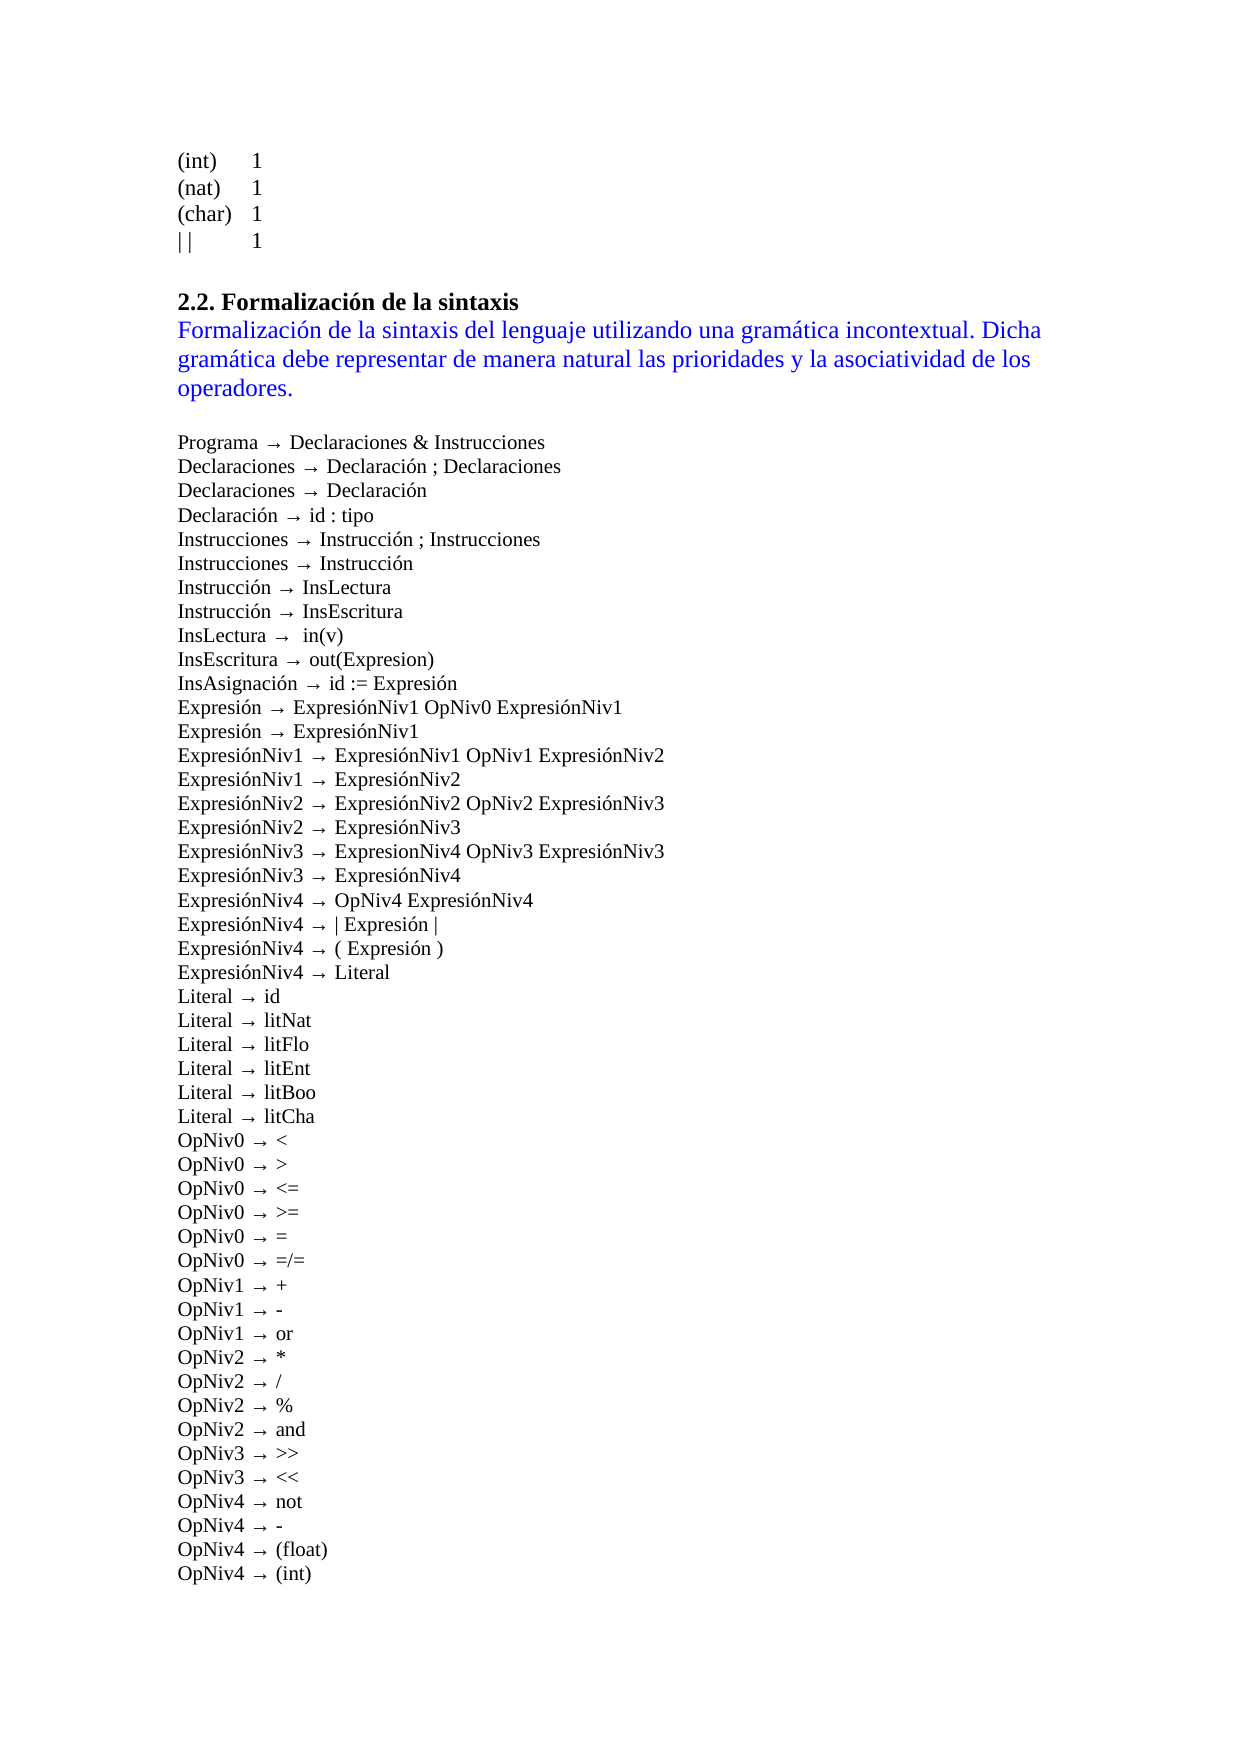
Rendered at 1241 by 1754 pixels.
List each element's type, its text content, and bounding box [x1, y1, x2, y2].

text OpNiv2 → % [177, 1393, 1063, 1417]
text InsEscritura → out(Expresion) [177, 647, 1063, 671]
text OpNiv4 → (int) [177, 1561, 1063, 1585]
text Literal → litBoo [177, 1080, 1063, 1104]
text OpNiv1 → + [177, 1272, 1063, 1297]
text ExpresiónNiv2 → ExpresiónNiv2 OpNiv2 ExpresiónNiv3 [177, 791, 1063, 815]
text Declaración → id : tipo [177, 502, 1063, 527]
text Instrucciones → Instrucción [177, 551, 1063, 575]
text ExpresiónNiv1 → ExpresiónNiv1 OpNiv1 ExpresiónNiv2 [177, 743, 1063, 767]
text OpNiv3 → >> [177, 1441, 1063, 1465]
text ExpresiónNiv2 → ExpresiónNiv3 [177, 815, 1063, 839]
text OpNiv0 → <= [177, 1176, 1063, 1200]
text Formalización de la sintaxis del lenguaje utilizando una gramática incontextual. Dicha gramática debe representar de manera natural las prioridades y la asociatividad de los operadores. [177, 315, 1063, 402]
text OpNiv0 → = [177, 1224, 1063, 1248]
text ExpresiónNiv4 → OpNiv4 ExpresiónNiv4 [177, 887, 1063, 912]
text OpNiv2 → / [177, 1369, 1063, 1393]
text ExpresiónNiv1 → ExpresiónNiv2 [177, 767, 1063, 791]
text ExpresiónNiv3 → ExpresiónNiv4 [177, 863, 1063, 887]
text OpNiv0 → =/= [177, 1248, 1063, 1272]
text InsLectura → in(v) [177, 623, 1063, 647]
text Instrucción → InsEscritura [177, 599, 1063, 623]
text OpNiv2 → and [177, 1417, 1063, 1441]
text ExpresiónNiv4 → Literal [177, 960, 1063, 984]
text Literal → litNat [177, 1008, 1063, 1032]
text | | 1 [177, 227, 1063, 253]
text Declaraciones → Declaración [177, 478, 1063, 502]
text Expresión → ExpresiónNiv1 [177, 719, 1063, 743]
text OpNiv1 → or [177, 1321, 1063, 1345]
text OpNiv0 → >= [177, 1200, 1063, 1224]
text OpNiv2 → * [177, 1345, 1063, 1369]
text Literal → litFlo [177, 1032, 1063, 1056]
text Instrucciones → Instrucción ; Instrucciones [177, 527, 1063, 551]
text OpNiv3 → << [177, 1465, 1063, 1489]
text OpNiv4 → not [177, 1489, 1063, 1513]
text ExpresiónNiv3 → ExpresionNiv4 OpNiv3 ExpresiónNiv3 [177, 839, 1063, 863]
text ExpresiónNiv4 → ( Expresión ) [177, 936, 1063, 960]
text OpNiv1 → - [177, 1297, 1063, 1321]
text Literal → litEnt [177, 1056, 1063, 1080]
text ExpresiónNiv4 → | Expresión | [177, 912, 1063, 936]
text 2.2. Formalización de la sintaxis [177, 287, 1063, 315]
text InsAsignación → id := Expresión [177, 671, 1063, 695]
text OpNiv0 → < [177, 1128, 1063, 1152]
text Literal → id [177, 984, 1063, 1008]
text Declaraciones → Declaración ; Declaraciones [177, 454, 1063, 478]
text Literal → litCha [177, 1104, 1063, 1128]
text Programa → Declaraciones & Instrucciones [177, 430, 1063, 454]
text (char) 1 [177, 200, 1063, 227]
text Instrucción → InsLectura [177, 575, 1063, 599]
text OpNiv4 → (float) [177, 1537, 1063, 1561]
text OpNiv4 → - [177, 1513, 1063, 1537]
text (int) 1 [177, 148, 1063, 174]
text (nat) 1 [177, 174, 1063, 200]
text OpNiv0 → > [177, 1152, 1063, 1176]
text Expresión → ExpresiónNiv1 OpNiv0 ExpresiónNiv1 [177, 695, 1063, 719]
